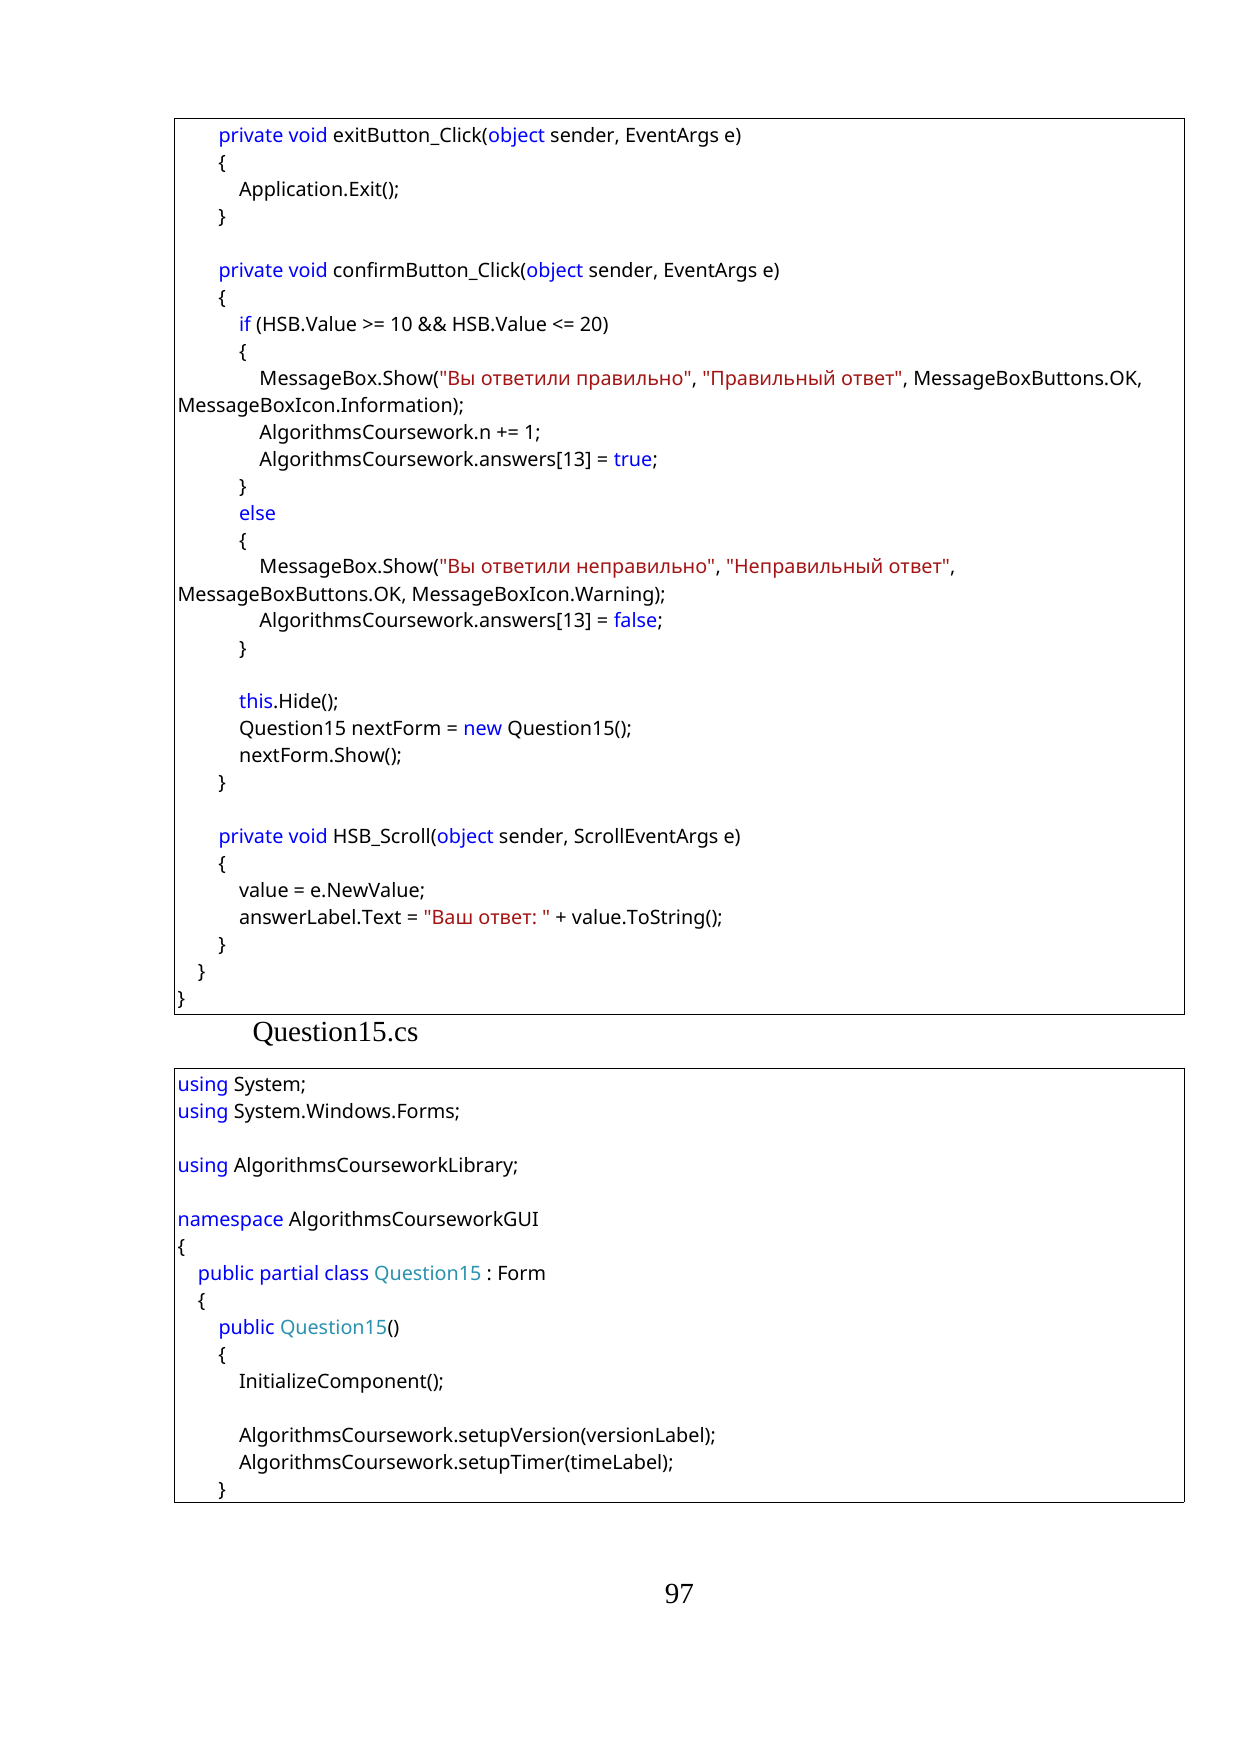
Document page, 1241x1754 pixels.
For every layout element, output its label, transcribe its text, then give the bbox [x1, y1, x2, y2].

text AlgorithmsCoursework.answers[13] = false; [177, 607, 1181, 634]
text } [177, 202, 1181, 229]
text } [177, 769, 1181, 796]
text MessageBox.Show("Вы ответили неправильно", "Неправильный ответ", MessageBoxButtons.OK, MessageBoxIcon.Warning); [177, 553, 1181, 607]
text AlgorithmsCoursework.setupTimer(timeLabel); [177, 1448, 1181, 1475]
text value = e.NewValue; [177, 877, 1181, 903]
text { [177, 283, 1181, 310]
text using System.Windows.Forms; [177, 1098, 1181, 1124]
text { [177, 337, 1181, 364]
text { [177, 1340, 1181, 1367]
text using AlgorithmsCourseworkLibrary; [177, 1152, 1181, 1178]
text namespace AlgorithmsCourseworkGUI [177, 1206, 1181, 1232]
text this.Hide(); [177, 688, 1181, 715]
text } [175, 981, 1184, 1014]
text Question15.cs [177, 1015, 1181, 1048]
text } [177, 472, 1181, 499]
text else [177, 499, 1181, 526]
text Question15 nextForm = new Question15(); [177, 715, 1181, 742]
text using System; [175, 1069, 1184, 1098]
text MessageBox.Show("Вы ответили правильно", "Правильный ответ", MessageBoxButtons.OK, MessageBoxIcon.Information); [177, 364, 1181, 418]
text } [177, 931, 1181, 957]
text if (HSB.Value >= 10 && HSB.Value <= 20) [177, 310, 1181, 337]
text InitializeComponent(); [177, 1367, 1181, 1394]
text { [177, 148, 1181, 175]
text Application.Exit(); [177, 175, 1181, 202]
text private void exitButton_Click(object sender, EventArgs e) [175, 119, 1184, 148]
text private void confirmButton_Click(object sender, EventArgs e) [177, 256, 1181, 283]
text nextForm.Show(); [177, 742, 1181, 769]
text { [177, 1286, 1181, 1313]
text } [177, 1475, 1181, 1502]
text public partial class Question15 : Form [177, 1259, 1181, 1286]
text AlgorithmsCoursework.setupVersion(versionLabel); [177, 1421, 1181, 1448]
text } [177, 957, 1181, 981]
text answerLabel.Text = "Ваш ответ: " + value.ToString(); [177, 903, 1181, 931]
text AlgorithmsCoursework.answers[13] = true; [177, 445, 1181, 472]
text { [177, 1232, 1181, 1259]
text AlgorithmsCoursework.n += 1; [177, 418, 1181, 445]
text { [177, 849, 1181, 877]
text public Question15() [177, 1313, 1181, 1340]
text private void HSB_Scroll(object sender, ScrollEventArgs e) [177, 823, 1181, 849]
text { [177, 526, 1181, 553]
text } [177, 634, 1181, 661]
